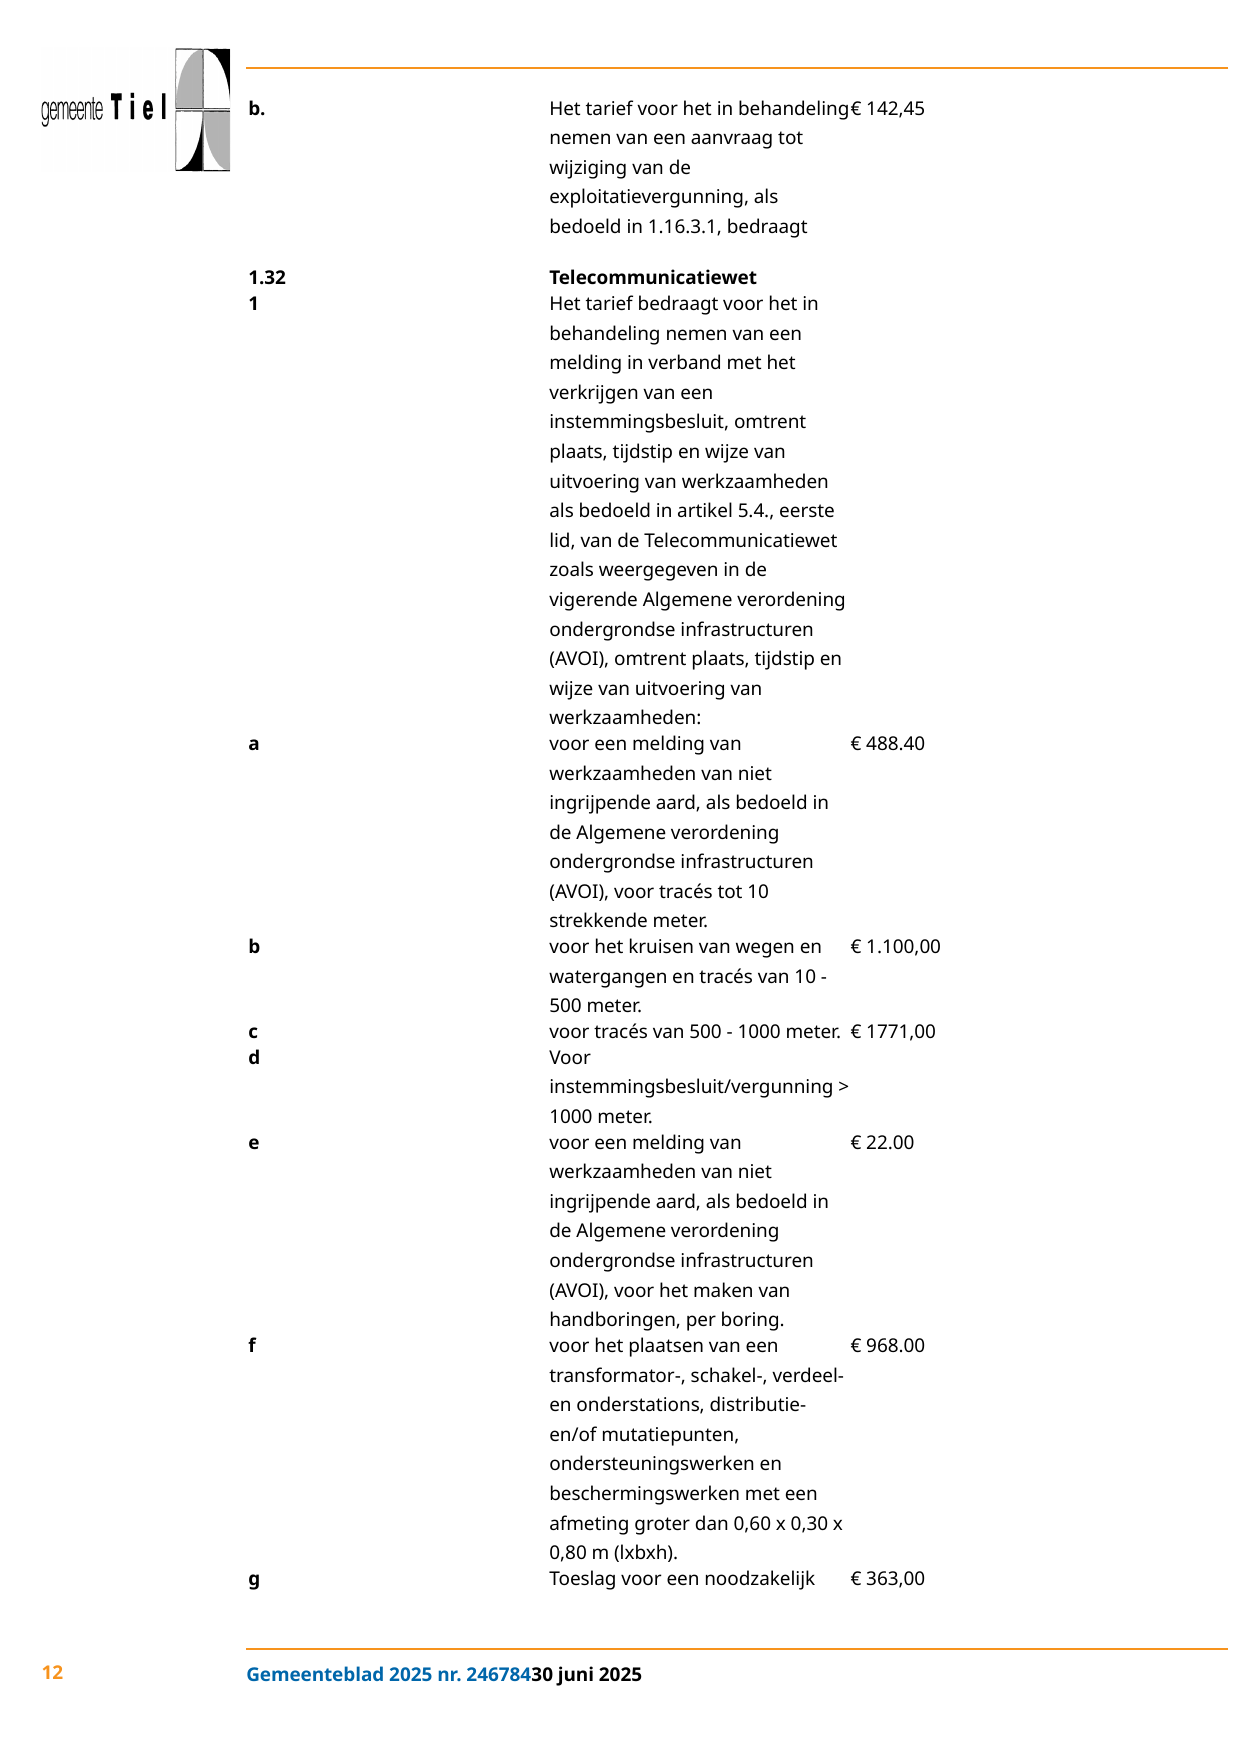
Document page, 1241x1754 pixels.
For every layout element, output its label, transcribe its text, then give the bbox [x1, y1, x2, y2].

table_cell € 142,45 [850, 95, 1152, 239]
table_cell Voor instemmingsbesluit/vergunning > 1000 meter. [549, 1044, 850, 1129]
table_cell [850, 239, 1152, 264]
table_cell voor het kruisen van wegen en watergangen en tracés van 10 - 500 meter. [549, 934, 850, 1018]
table_cell € 1771,00 [850, 1018, 1152, 1044]
table_cell c [248, 1018, 549, 1044]
table_cell € 488.40 [850, 730, 1152, 933]
table_cell voor het plaatsen van een transformator-, schakel-, verdeel- en onderstations, distributie- en/of mutatiepunten, ondersteuningswerken en beschermingswerken met een afmeting groter dan 0,60 x 0,30 x 0,80 m (lxbxh). [549, 1332, 850, 1565]
table_cell [248, 239, 549, 264]
table_cell € 1.100,00 [850, 934, 1152, 1018]
table_cell [850, 1044, 1152, 1129]
table_cell b. [248, 95, 549, 239]
table_cell [850, 265, 1152, 290]
table_cell € 22.00 [850, 1129, 1152, 1332]
table_cell voor een melding van werkzaamheden van niet ingrijpende aard, als bedoeld in de Algemene verordening ondergrondse infrastructuren (AVOI), voor het maken van handboringen, per boring. [549, 1129, 850, 1332]
table_cell 1.32 [248, 265, 549, 290]
table_cell Toeslag voor een noodzakelijk [549, 1565, 850, 1591]
table_cell f [248, 1332, 549, 1565]
table_cell Het tarief bedraagt voor het in behandeling nemen van een melding in verband met het verkrijgen van een instemmingsbesluit, omtrent plaats, tijdstip en wijze van uitvoering van werkzaamheden als bedoeld in artikel 5.4., eerste lid, van de Telecommunicatiewet zoals weergegeven in de vigerende Algemene verordening ondergrondse infrastructuren (AVOI), omtrent plaats, tijdstip en wijze van uitvoering van werkzaamheden: [549, 290, 850, 730]
table_cell Het tarief voor het in behandeling nemen van een aanvraag tot wijziging van de exploitatievergunning, als bedoeld in 1.16.3.1, bedraagt [549, 95, 850, 239]
table_cell b [248, 934, 549, 1018]
table_cell [549, 239, 850, 264]
table_cell € 363,00 [850, 1565, 1152, 1591]
table_cell 1 [248, 290, 549, 730]
table_cell e [248, 1129, 549, 1332]
table_cell voor een melding van werkzaamheden van niet ingrijpende aard, als bedoeld in de Algemene verordening ondergrondse infrastructuren (AVOI), voor tracés tot 10 strekkende meter. [549, 730, 850, 933]
table_cell € 968.00 [850, 1332, 1152, 1565]
picture [41, 47, 231, 172]
table_cell a [248, 730, 549, 933]
table_cell Telecommunicatiewet [549, 265, 850, 290]
table_cell voor tracés van 500 - 1000 meter. [549, 1018, 850, 1044]
table_cell g [248, 1565, 549, 1591]
table_cell d [248, 1044, 549, 1129]
table_cell [850, 290, 1152, 730]
